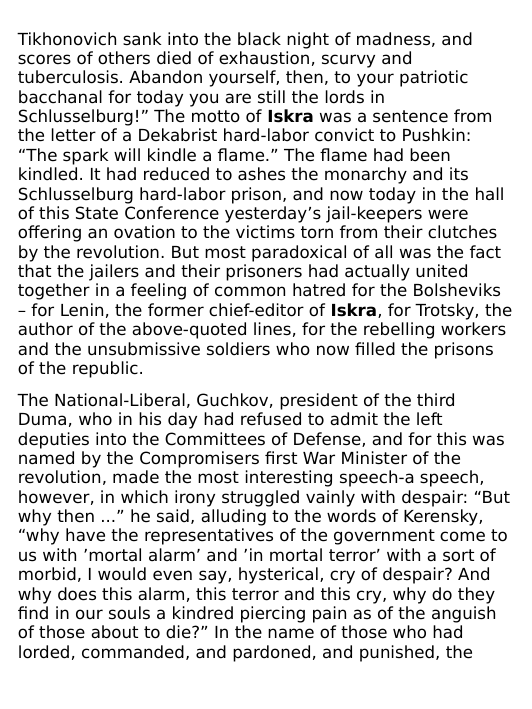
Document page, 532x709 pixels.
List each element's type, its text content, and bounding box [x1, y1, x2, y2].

text The National-Liberal, Guchkov, president of the third Duma, who in his day had refused to admit the left deputies into the Committees of Defense, and for this was named by the Compromisers first War Minister of the revolution, made the most interesting speech-a speech, however, in which irony struggled vainly with despair: “But why then ...” he said, alluding to the words of Kerensky, “why have the representatives of the government come to us with ’mortal alarm’ and ’in mortal terror’ with a sort of morbid, I would even say, hysterical, cry of despair? And why does this alarm, this terror and this cry, why do they find in our souls a kindred piercing pain as of the anguish of those about to die?” In the name of those who had lorded, commanded, and pardoned, and punished, the [18, 391, 514, 662]
text Tikhonovich sank into the black night of madness, and scores of others died of exhaustion, scurvy and tuberculosis. Abandon yourself, then, to your patriotic bacchanal for today you are still the lords in Schlusselburg!” The motto of Iskra was a sentence from the letter of a Dekabrist hard-labor convict to Pushkin: “The spark will kindle a flame.” The flame had been kindled. It had reduced to ashes the monarchy and its Schlusselburg hard-labor prison, and now today in the hall of this State Conference yesterday’s jail-keepers were offering an ovation to the victims torn from their clutches by the revolution. But most paradoxical of all was the fact that the jailers and their prisoners had actually united together in a feeling of common hatred for the Bolsheviks – for Lenin, the former chief-editor of Iskra, for Trotsky, the author of the above-quoted lines, for the rebelling workers and the unsubmissive soldiers who now filled the prisons of the republic. [18, 29, 514, 378]
